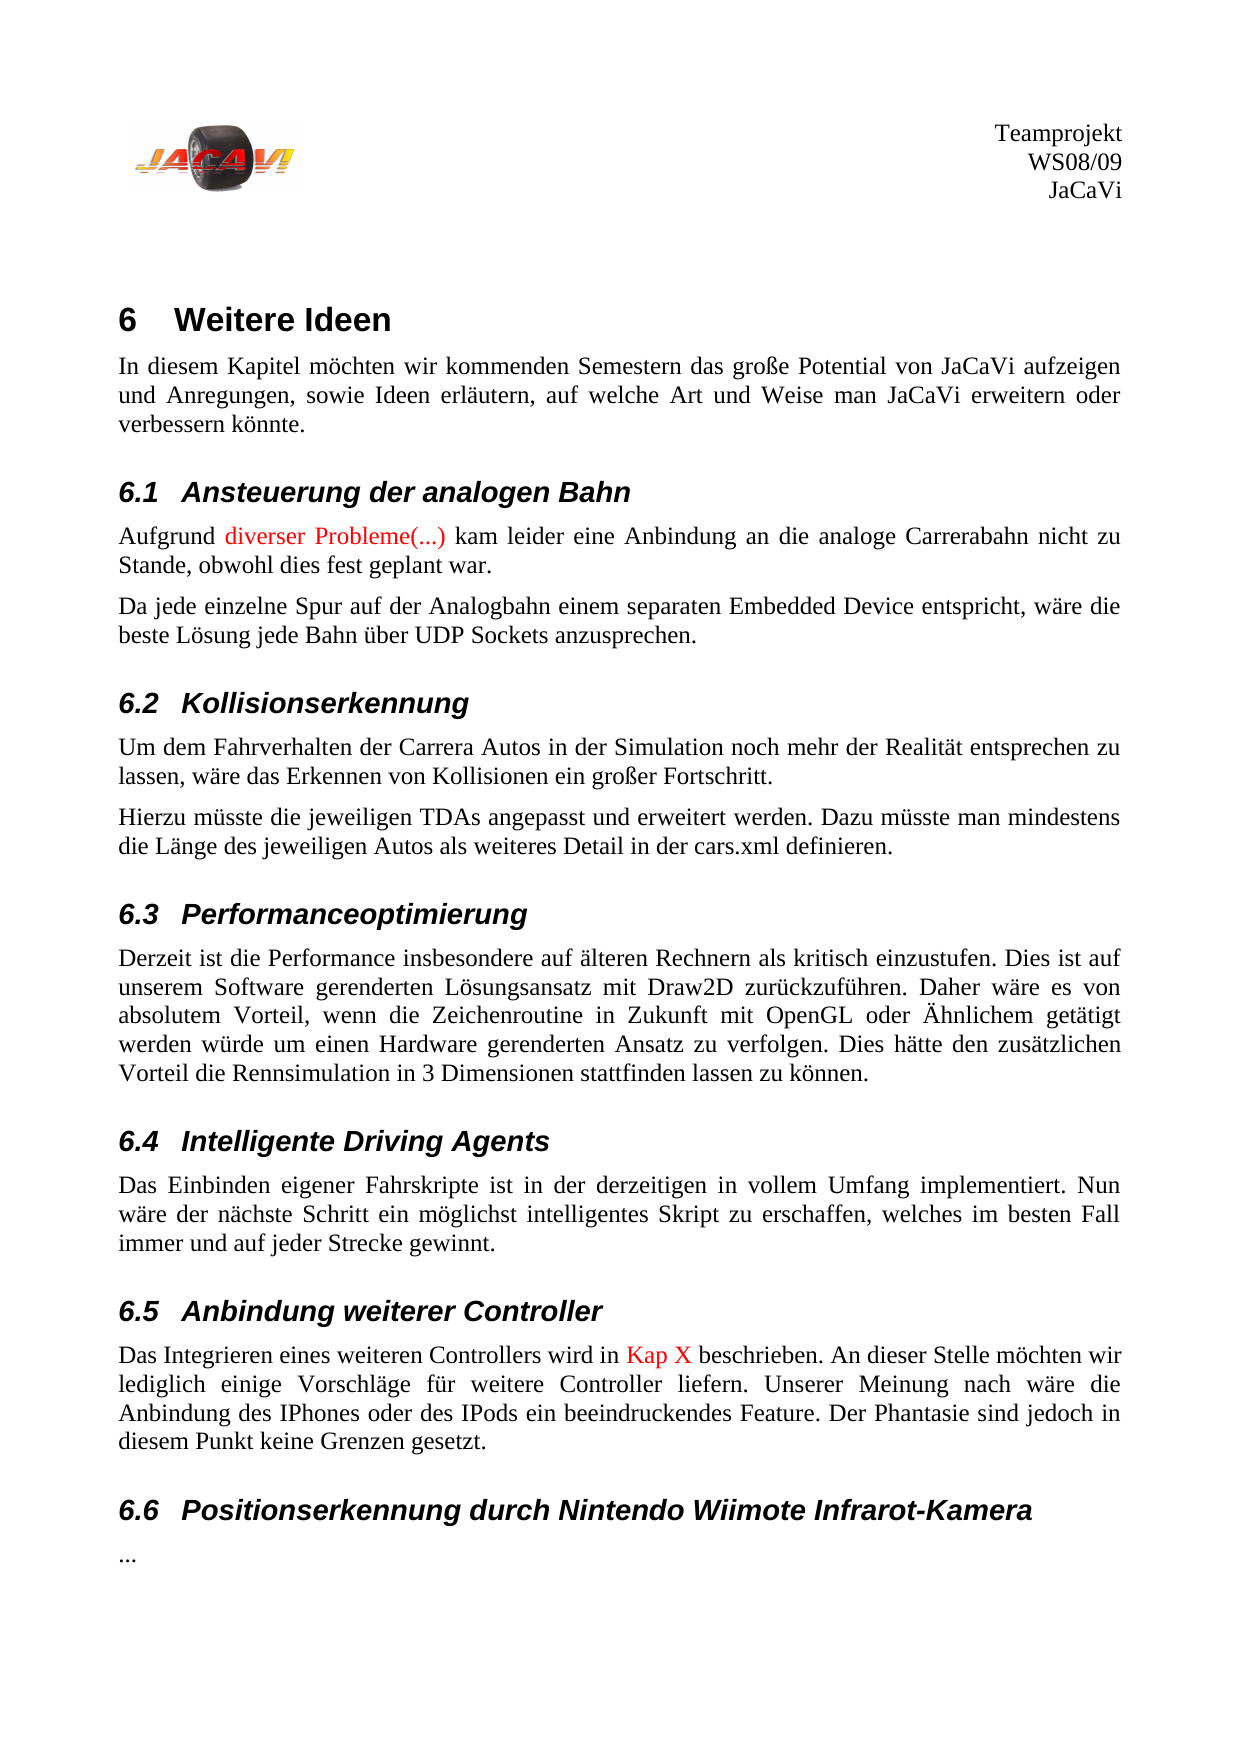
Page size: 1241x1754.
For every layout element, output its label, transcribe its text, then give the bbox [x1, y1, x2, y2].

text Das Einbinden eigener Fahrskripte ist in der derzeitigen in vollem Umfang implementiert. Nun wäre der nächste Schritt ein möglichst intelligentes Skript zu erschaffen, welches im besten Fall immer und auf jeder Strecke gewinnt. [118, 1170, 1122, 1257]
text ... [118, 1539, 1122, 1567]
subtitle Intelligente Driving Agents [118, 1124, 1122, 1158]
picture [128, 120, 307, 195]
text Da jede einzelne Spur auf der Analogbahn einem separaten Embedded Device entspricht, wäre die beste Lösung jede Bahn über UDP Sockets anzusprechen. [118, 591, 1122, 648]
text In diesem Kapitel möchten wir kommenden Semestern das große Potential von JaCaVi aufzeigen und Anregungen, sowie Ideen erläutern, auf welche Art und Weise man JaCaVi erweitern oder verbessern könnte. [118, 351, 1122, 437]
subtitle Performanceoptimierung [118, 897, 1122, 931]
text Aufgrund diverser Probleme(...) kam leider eine Anbindung an die analoge Carrerabahn nicht zu Stande, obwohl dies fest geplant war. [118, 521, 1122, 578]
subtitle Anbindung weiterer Controller [118, 1294, 1122, 1328]
text Derzeit ist die Performance insbesondere auf älteren Rechnern als kritisch einzustufen. Dies ist auf unserem Software gerenderten Lösungsansatz mit Draw2D zurückzuführen. Daher wäre es von absolutem Vorteil, wenn die Zeichenroutine in Zukunft mit OpenGL oder Ähnlichem getätigt werden würde um einen Hardware gerenderten Ansatz zu verfolgen. Dies hätte den zusätzlichen Vorteil die Rennsimulation in 3 Dimensionen stattfinden lassen zu können. [118, 943, 1122, 1087]
text Das Integrieren eines weiteren Controllers wird in Kap X beschrieben. An dieser Stelle möchten wir lediglich einige Vorschläge für weitere Controller liefern. Unserer Meinung nach wäre die Anbindung des IPhones oder des IPods ein beeindruckendes Feature. Der Phantasie sind jedoch in diesem Punkt keine Grenzen gesetzt. [118, 1340, 1122, 1455]
text Hierzu müsste die jeweiligen TDAs angepasst und erweitert werden. Dazu müsste man mindestens die Länge des jeweiligen Autos als weiteres Detail in der cars.xml definieren. [118, 802, 1122, 859]
text Um dem Fahrverhalten der Carrera Autos in der Simulation noch mehr der Realität entsprechen zu lassen, wäre das Erkennen von Kollisionen ein großer Fortschritt. [118, 732, 1122, 789]
subtitle Positionserkennung durch Nintendo Wiimote Infrarot-Kamera [118, 1493, 1122, 1526]
subtitle Weitere Ideen [118, 300, 1122, 339]
subtitle Kollisionserkennung [118, 686, 1122, 719]
subtitle Ansteuerung der analogen Bahn [118, 475, 1122, 508]
